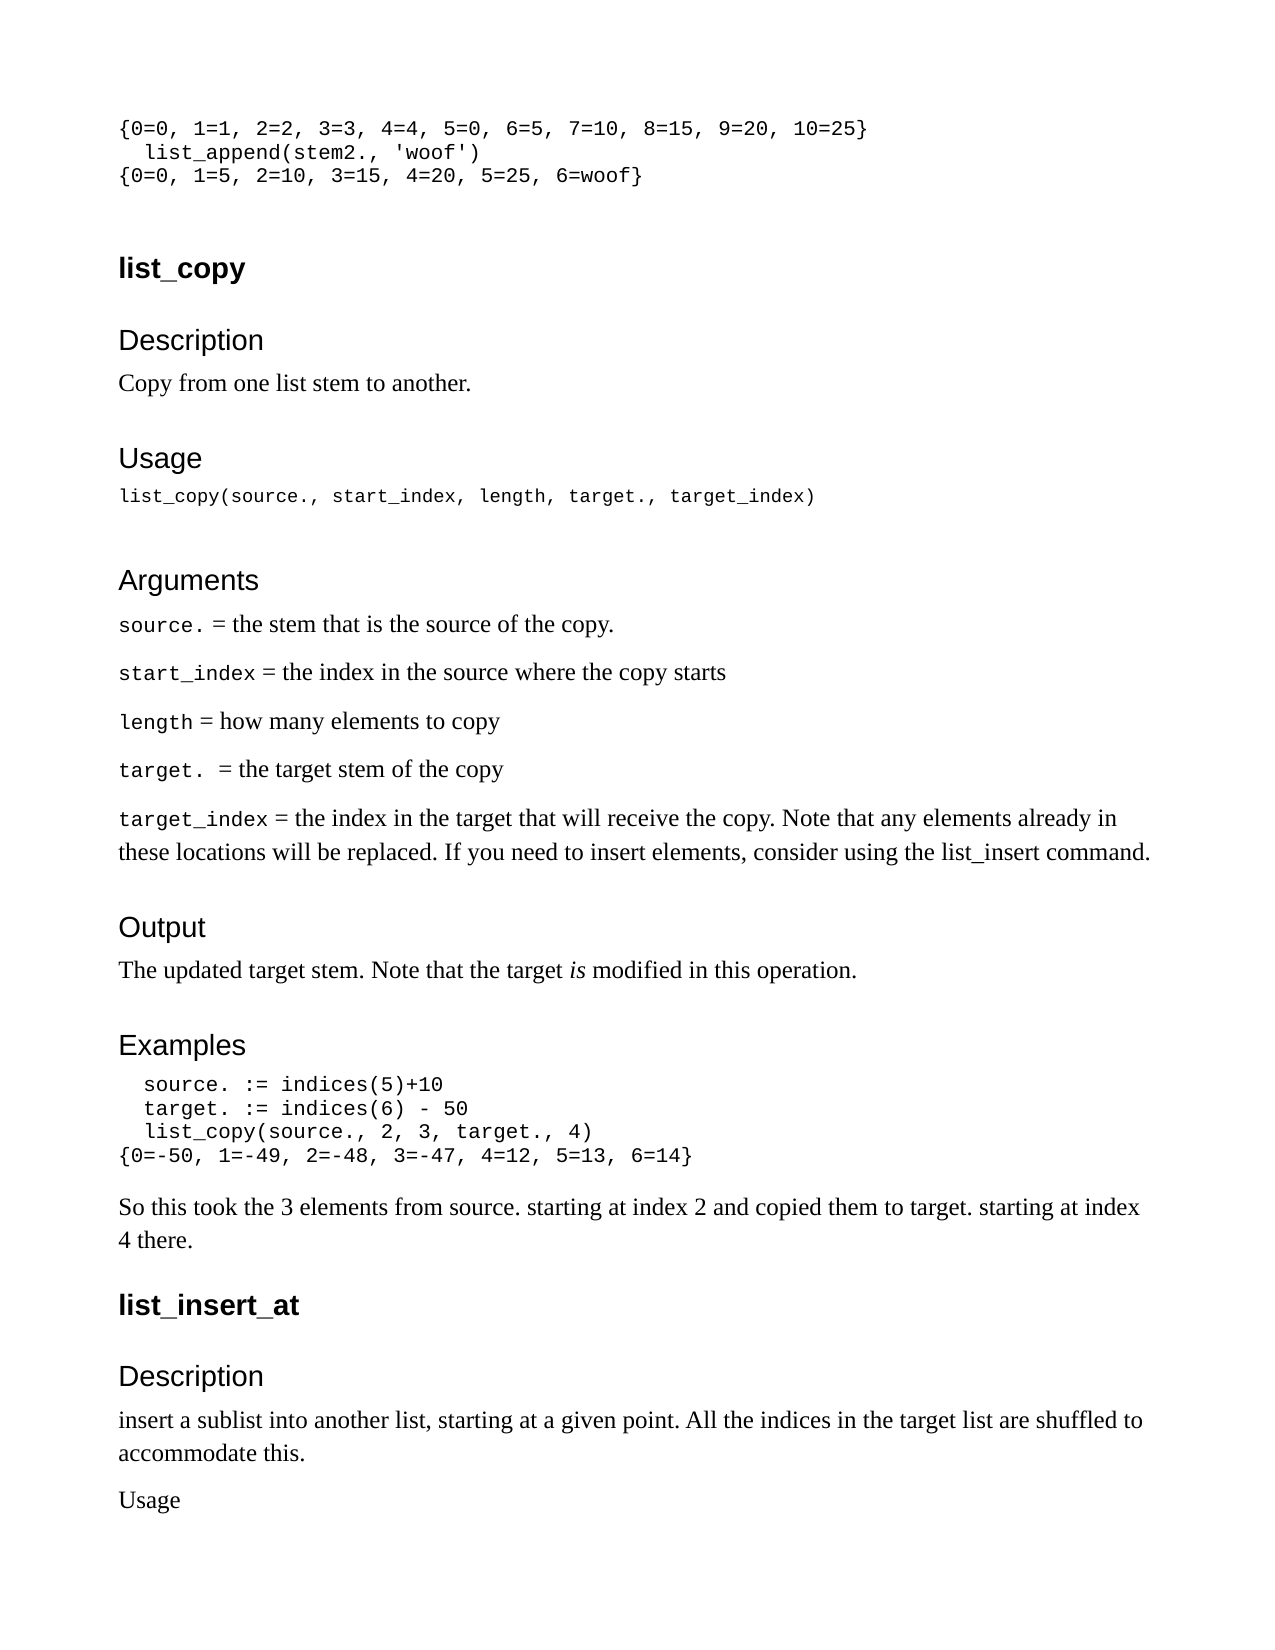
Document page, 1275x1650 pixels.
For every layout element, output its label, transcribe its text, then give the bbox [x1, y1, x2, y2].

subtitle Usage [118, 441, 1157, 475]
subtitle Output [118, 909, 1157, 943]
subtitle Arguments [118, 563, 1157, 596]
text target. := indices(6) - 50 [118, 1098, 1157, 1122]
text target. = the target stem of the copy [118, 754, 1157, 784]
text target_index = the index in the target that will receive the copy. Note that any elements already in these locations will be replaced. If you need to insert elements, consider using the list_insert command. [118, 803, 1157, 866]
text The updated target stem. Note that the target is modified in this operation. [118, 956, 1157, 984]
text So this took the 3 elements from source. starting at index 2 and copied them to target. starting at index 4 there. [118, 1192, 1157, 1254]
text source. = the stem that is the source of the copy. [118, 609, 1157, 638]
text {0=0, 1=5, 2=10, 3=15, 4=20, 5=25, 6=woof} [118, 165, 1157, 189]
subtitle Examples [118, 1028, 1157, 1062]
subtitle list_insert_at [118, 1288, 1157, 1321]
text start_index = the index in the source where the copy starts [118, 657, 1157, 687]
text Copy from one list stem to another. [118, 368, 1157, 397]
text {0=0, 1=1, 2=2, 3=3, 4=4, 5=0, 6=5, 7=10, 8=15, 9=20, 10=25} [118, 118, 1157, 142]
text Usage [118, 1486, 1157, 1514]
text insert a sublist into another list, starting at a given point. All the indices in the target list are shuffled to accommodate this. [118, 1405, 1157, 1467]
subtitle Description [118, 322, 1157, 356]
text source. := indices(5)+10 [118, 1074, 1157, 1098]
subtitle Description [118, 1359, 1157, 1392]
text list_append(stem2., 'woof') [118, 142, 1157, 165]
text list_copy(source., start_index, length, target., target_index) [118, 487, 1157, 508]
subtitle list_copy [118, 251, 1157, 285]
text list_copy(source., 2, 3, target., 4) [118, 1122, 1157, 1145]
text {0=-50, 1=-49, 2=-48, 3=-47, 4=12, 5=13, 6=14} [118, 1145, 1157, 1169]
text length = how many elements to copy [118, 706, 1157, 736]
